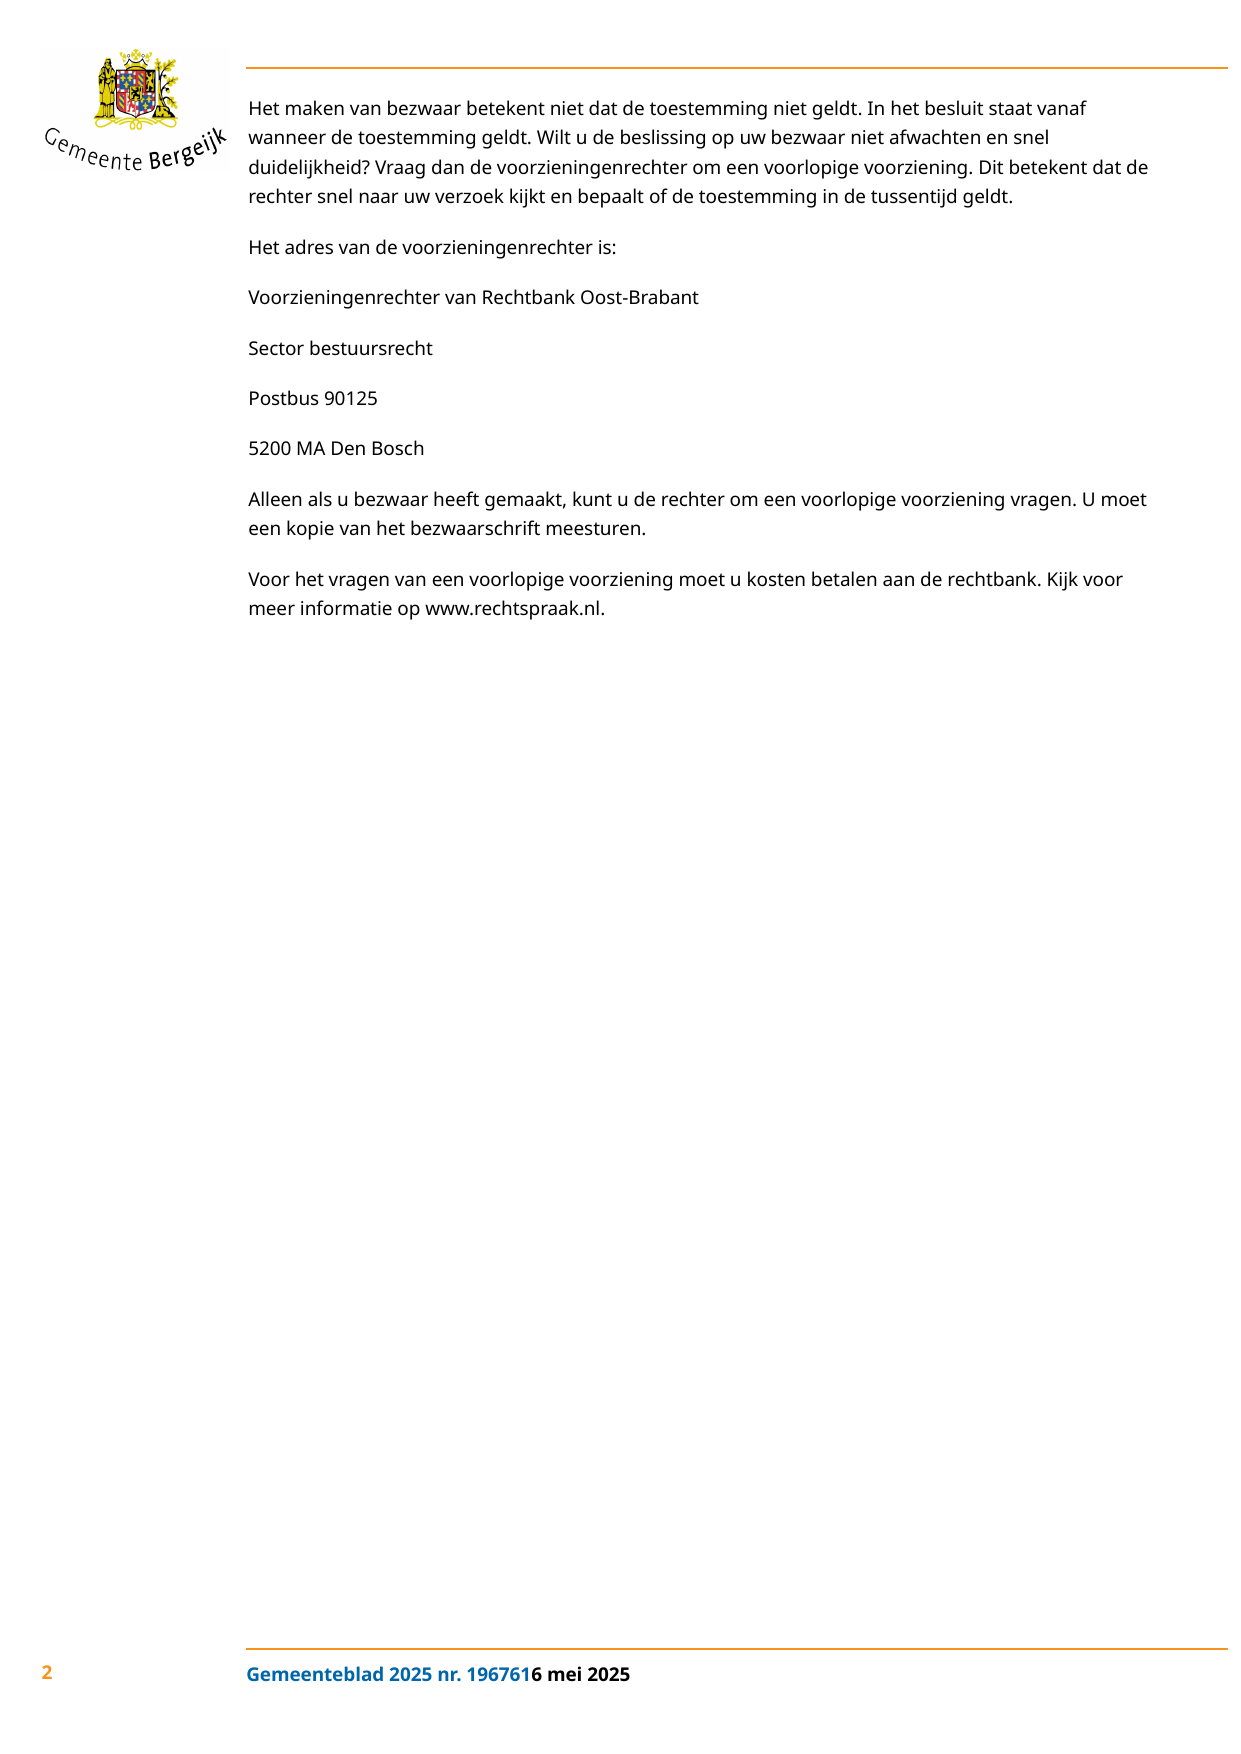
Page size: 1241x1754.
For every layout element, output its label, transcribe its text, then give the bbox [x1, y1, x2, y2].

picture [41, 47, 231, 172]
text Sector bestuursrecht [248, 335, 1152, 361]
text Het maken van bezwaar betekent niet dat de toestemming niet geldt. In het besluit staat vanaf wanneer de toestemming geldt. Wilt u de beslissing op uw bezwaar niet afwachten en snel duidelijkheid? Vraag dan de voorzieningenrechter om een voorlopige voorziening. Dit betekent dat de rechter snel naar uw verzoek kijkt en bepaalt of de toestemming in de tussentijd geldt. [248, 95, 1152, 209]
text Voor het vragen van een voorlopige voorziening moet u kosten betalen aan de rechtbank. Kijk voor meer informatie op www.rechtspraak.nl. [248, 566, 1152, 621]
text 5200 MA Den Bosch [248, 436, 1152, 461]
text Het adres van de voorzieningenrechter is: [248, 234, 1152, 260]
text Postbus 90125 [248, 385, 1152, 411]
text Voorzieningenrechter van Rechtbank Oost-Brabant [248, 284, 1152, 310]
text Alleen als u bezwaar heeft gemaakt, kunt u de rechter om een voorlopige voorziening vragen. U moet een kopie van het bezwaarschrift meesturen. [248, 486, 1152, 541]
